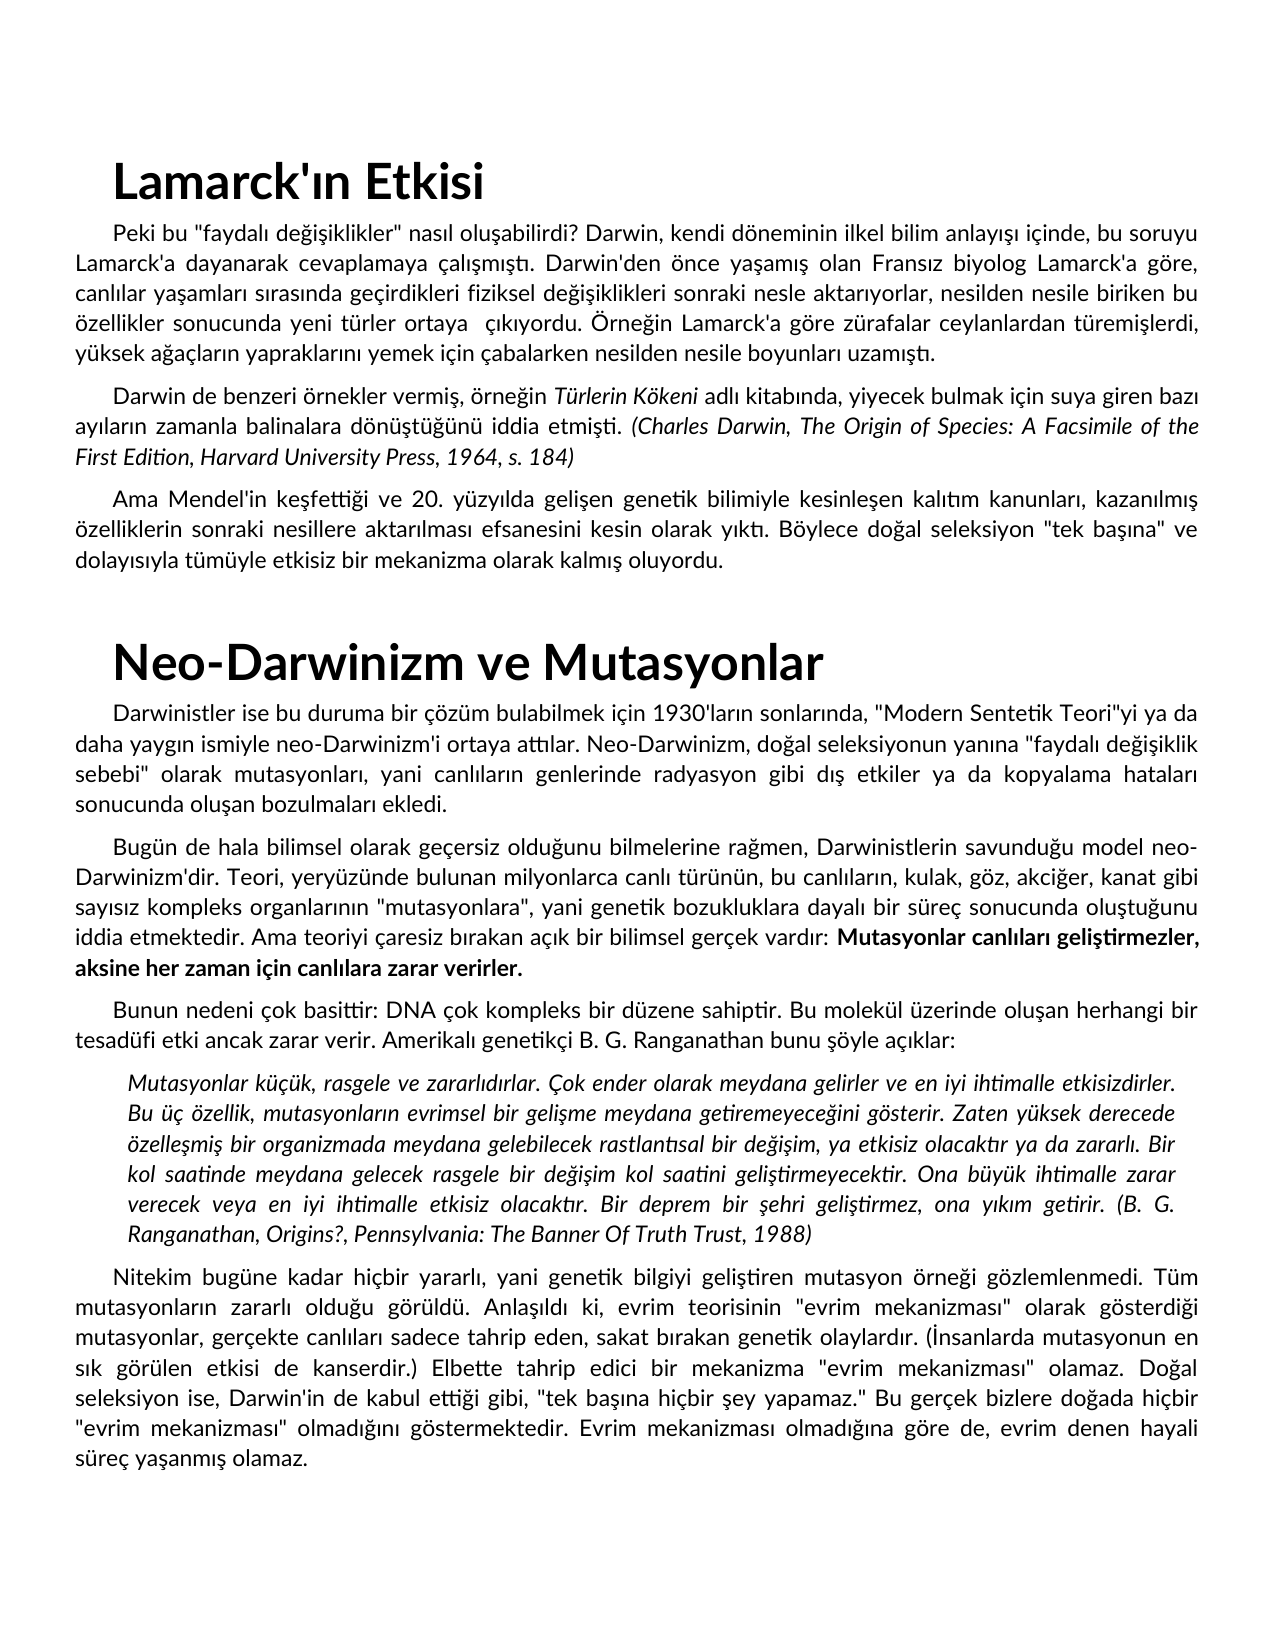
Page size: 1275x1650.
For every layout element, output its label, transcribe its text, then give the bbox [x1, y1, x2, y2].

text Mutasyonlar küçük, rasgele ve zararlıdırlar. Çok ender olarak meydana gelirler ve en iyi ihtimalle etkisizdirler. Bu üç özellik, mutasyonların evrimsel bir gelişme meydana getiremeyeceğini gösterir. Zaten yüksek derecede özelleşmiş bir organizmada meydana gelebilecek rastlantısal bir değişim, ya etkisiz olacaktır ya da zararlı. Bir kol saatinde meydana gelecek rasgele bir değişim kol saatini geliştirmeyecektir. Ona büyük ihtimalle zarar verecek veya en iyi ihtimalle etkisiz olacaktır. Bir deprem bir şehri geliştirmez, ona yıkım getirir. (B. G. Ranganathan, Origins?, Pennsylvania: The Banner Of Truth Trust, 1988) [127, 1069, 1177, 1247]
text Bugün de hala bilimsel olarak geçersiz olduğunu bilmelerine rağmen, Darwinistlerin savunduğu model neo-Darwinizm'dir. Teori, yeryüzünde bulunan milyonlarca canlı türünün, bu canlıların, kulak, göz, akciğer, kanat gibi sayısız kompleks organlarının "mutasyonlara", yani genetik bozukluklara dayalı bir süreç sonucunda oluştuğunu iddia etmektedir. Ama teoriyi çaresiz bırakan açık bir bilimsel gerçek vardır: Mutasyonlar canlıları geliştirmezler, aksine her zaman için canlılara zarar verirler. [75, 832, 1200, 981]
text Nitekim bugüne kadar hiçbir yararlı, yani genetik bilgiyi geliştiren mutasyon örneği gözlemlenmedi. Tüm mutasyonların zararlı olduğu görüldü. Anlaşıldı ki, evrim teorisinin "evrim mekanizması" olarak gösterdiği mutasyonlar, gerçekte canlıları sadece tahrip eden, sakat bırakan genetik olaylardır. (İnsanlarda mutasyonun en sık görülen etkisi de kanserdir.) Elbette tahrip edici bir mekanizma "evrim mekanizması" olamaz. Doğal seleksiyon ise, Darwin'in de kabul ettiği gibi, "tek başına hiçbir şey yapamaz." Bu gerçek bizlere doğada hiçbir "evrim mekanizması" olmadığını göstermektedir. Evrim mekanizması olmadığına göre de, evrim denen hayali süreç yaşanmış olamaz. [75, 1263, 1200, 1471]
subtitle Neo-Darwinizm ve Mutasyonlar [112, 631, 1200, 691]
text Peki bu "faydalı değişiklikler" nasıl oluşabilirdi? Darwin, kendi döneminin ilkel bilim anlayışı içinde, bu soruyu Lamarck'a dayanarak cevaplamaya çalışmıştı. Darwin'den önce yaşamış olan Fransız biyolog Lamarck'a göre, canlılar yaşamları sırasında geçirdikleri fiziksel değişiklikleri sonraki nesle aktarıyorlar, nesilden nesile biriken bu özellikler sonucunda yeni türler ortaya çıkıyordu. Örneğin Lamarck'a göre zürafalar ceylanlardan türemişlerdi, yüksek ağaçların yapraklarını yemek için çabalarken nesilden nesile boyunları uzamıştı. [75, 218, 1200, 367]
text Darwinistler ise bu duruma bir çözüm bulabilmek için 1930'ların sonlarında, "Modern Sentetik Teori"yi ya da daha yaygın ismiyle neo-Darwinizm'i ortaya attılar. Neo-Darwinizm, doğal seleksiyonun yanına "faydalı değişiklik sebebi" olarak mutasyonları, yani canlıların genlerinde radyasyon gibi dış etkiler ya da kopyalama hataları sonucunda oluşan bozulmaları ekledi. [75, 699, 1200, 817]
text Bunun nedeni çok basittir: DNA çok kompleks bir düzene sahiptir. Bu molekül üzerinde oluşan herhangi bir tesadüfi etki ancak zarar verir. Amerikalı genetikçi B. G. Ranganathan bunu şöyle açıklar: [75, 996, 1200, 1054]
text Ama Mendel'in keşfettiği ve 20. yüzyılda gelişen genetik bilimiyle kesinleşen kalıtım kanunları, kazanılmış özelliklerin sonraki nesillere aktarılması efsanesini kesin olarak yıktı. Böylece doğal seleksiyon "tek başına" ve dolayısıyla tümüyle etkisiz bir mekanizma olarak kalmış oluyordu. [75, 485, 1200, 573]
subtitle Lamarck'ın Etkisi [112, 150, 1200, 210]
text Darwin de benzeri örnekler vermiş, örneğin Türlerin Kökeni adlı kitabında, yiyecek bulmak için suya giren bazı ayıların zamanla balinalara dönüştüğünü iddia etmişti. (Charles Darwin, The Origin of Species: A Facsimile of the First Edition, Harvard University Press, 1964, s. 184) [75, 382, 1200, 470]
